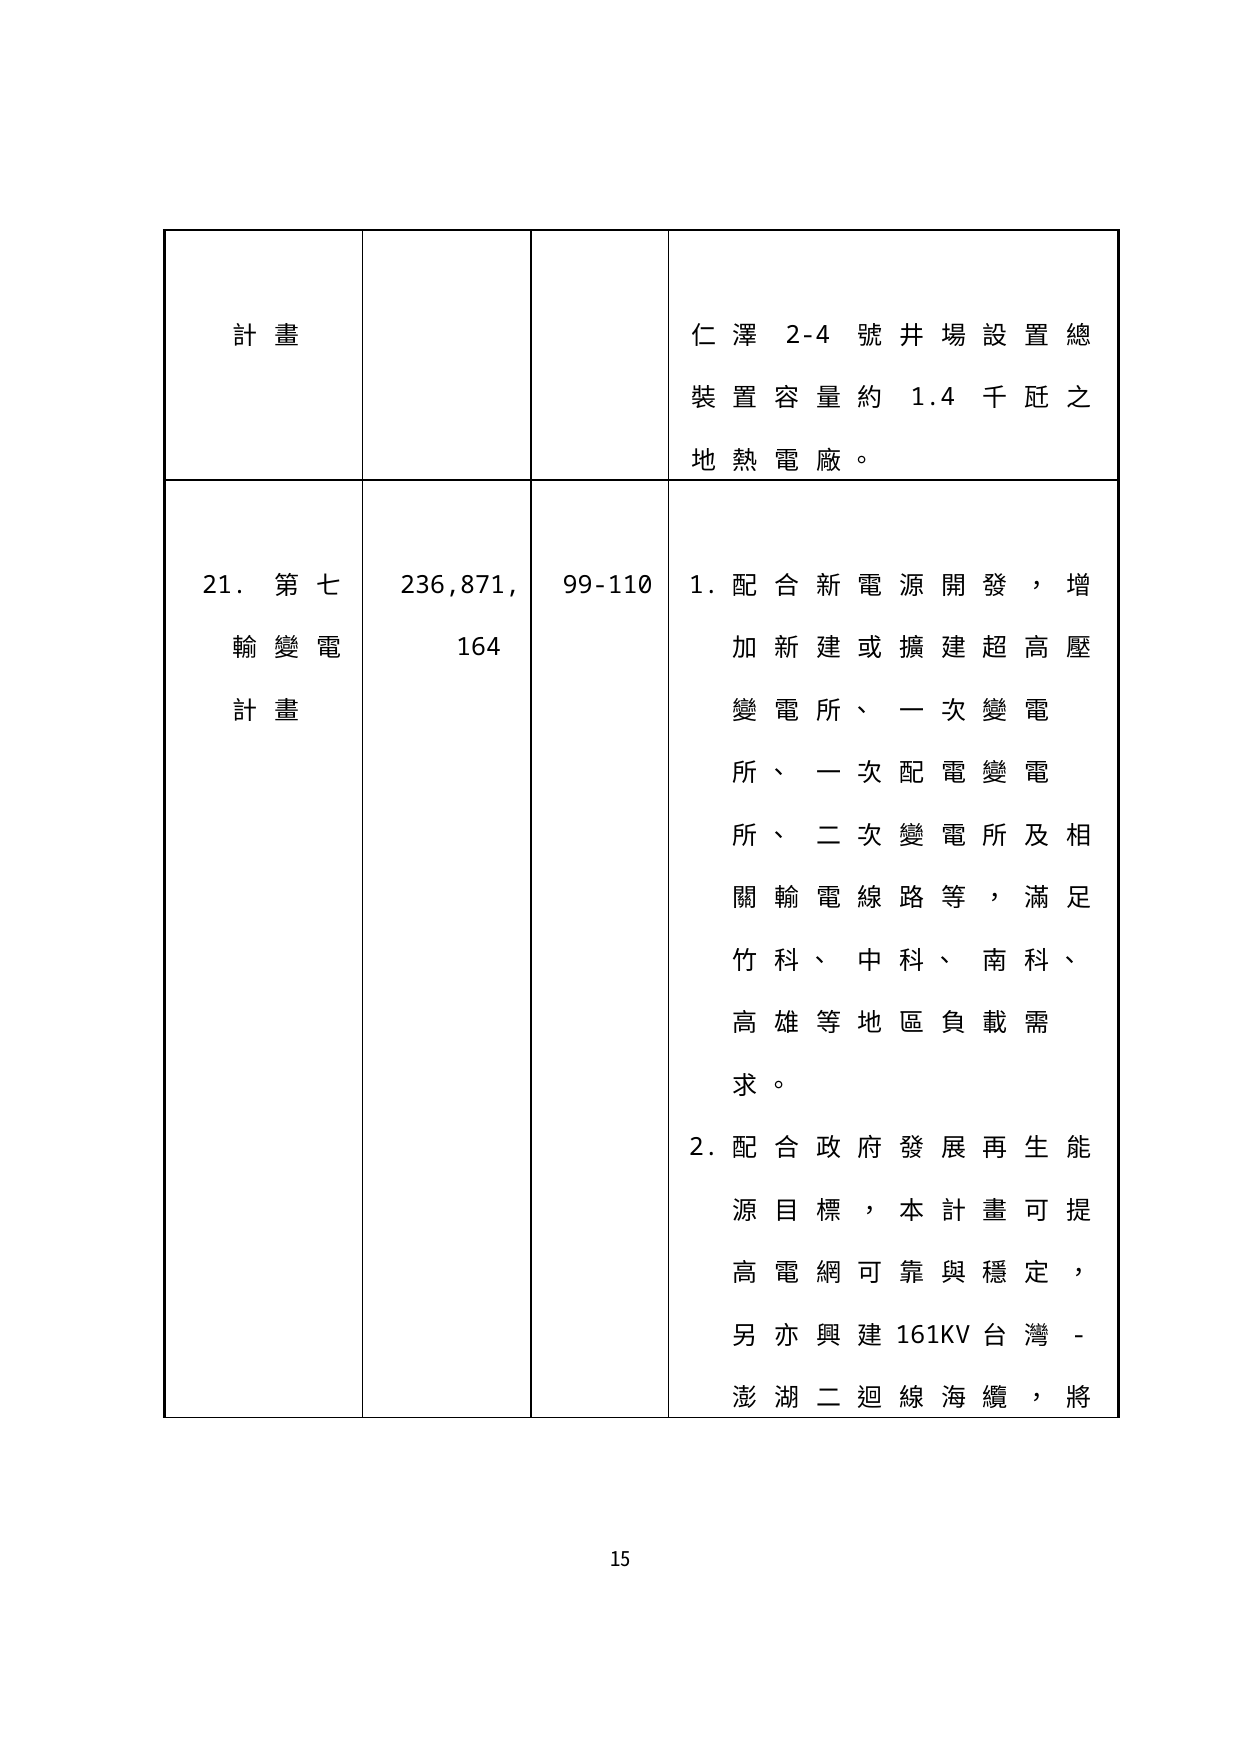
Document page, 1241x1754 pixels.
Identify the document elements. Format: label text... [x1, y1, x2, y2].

table_cell 1.配合新電源開發，增加新建或擴建超高壓變電所、一次變電所、一次配電變電所、二次變電所及相關輸電線路等，滿足竹科、中科、南科、高雄等地區負載需求。 2.配合政府發展再生能源目標，本計畫可提高電網可靠與穩定，另亦興建161KV台灣-澎湖二迴線海纜，將 [669, 481, 1117, 1417]
table_cell [532, 231, 668, 479]
table_cell [363, 231, 530, 479]
table_cell 仁澤2-4號井場設置總裝置容量約1.4千瓩之地熱電廠。 [669, 231, 1117, 479]
table_cell 99-110 [532, 481, 668, 1417]
table_cell 21.第七輸變電計畫 [166, 481, 362, 1417]
table_cell 計畫 [166, 231, 362, 479]
table_cell 236,871,164 [363, 481, 530, 1417]
